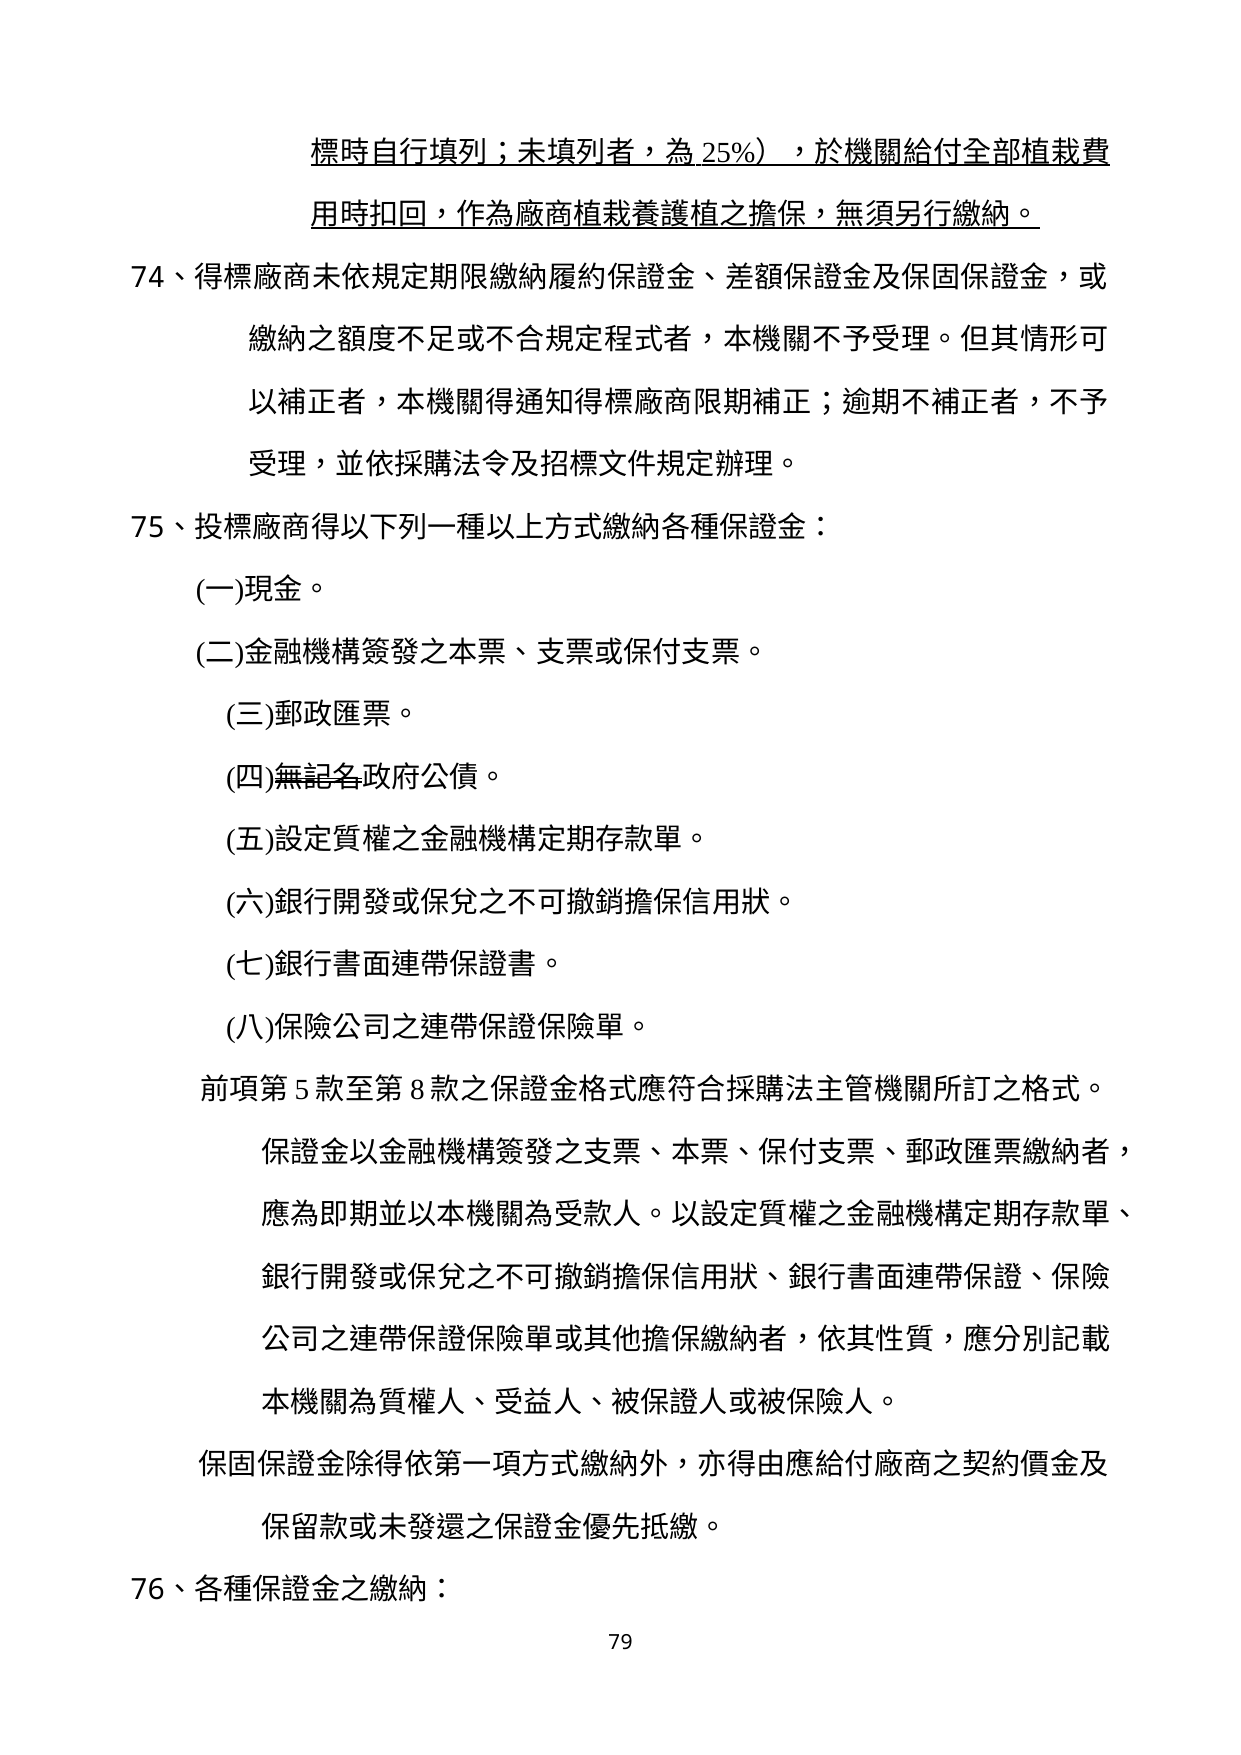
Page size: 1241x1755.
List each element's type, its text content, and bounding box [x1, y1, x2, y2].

text (四)無記名政府公債。 [189, 733, 1110, 795]
text (三)郵政匯票。 [189, 670, 1110, 733]
list 投標廠商得以下列一種以上方式繳納各種保證金： [130, 483, 1110, 545]
text (二)金融機構簽發之本票、支票或保付支票。 [130, 608, 1110, 670]
text 保固保證金除得依第一項方式繳納外，亦得由應給付廠商之契約價金及保留款或未發還之保證金優先抵繳。 [130, 1420, 1110, 1545]
list 得標廠商未依規定期限繳納履約保證金、差額保證金及保固保證金，或繳納之額度不足或不合規定程式者，本機關不予受理。但其情形可以補正者，本機關得通知得標廠商限期補正；逾期不補正者，不予受理，並依採購法令及招標文件規定辦理。 [130, 233, 1110, 483]
text (一)現金。 [130, 545, 1110, 608]
text (七)銀行書面連帶保證書。 [189, 920, 1110, 983]
text 前項第5款至第8款之保證金格式應符合採購法主管機關所訂之格式。保證金以金融機構簽發之支票、本票、保付支票、郵政匯票繳納者，應為即期並以本機關為受款人。以設定質權之金融機構定期存款單、銀行開發或保兌之不可撤銷擔保信用狀、銀行書面連帶保證、保險公司之連帶保證保險單或其他擔保繳納者，依其性質，應分別記載本機關為質權人、受益人、被保證人或被保險人。 [130, 1045, 1110, 1420]
text 標時自行填列；未填列者，為25%），於機關給付全部植栽費用時扣回，作為廠商植栽養護植之擔保，無須另行繳納。 [249, 108, 1110, 233]
list 各種保證金之繳納： [130, 1545, 1110, 1608]
text (八)保險公司之連帶保證保險單。 [189, 983, 1110, 1045]
text (五)設定質權之金融機構定期存款單。 [189, 795, 1110, 858]
text (六)銀行開發或保兌之不可撤銷擔保信用狀。 [189, 858, 1110, 920]
